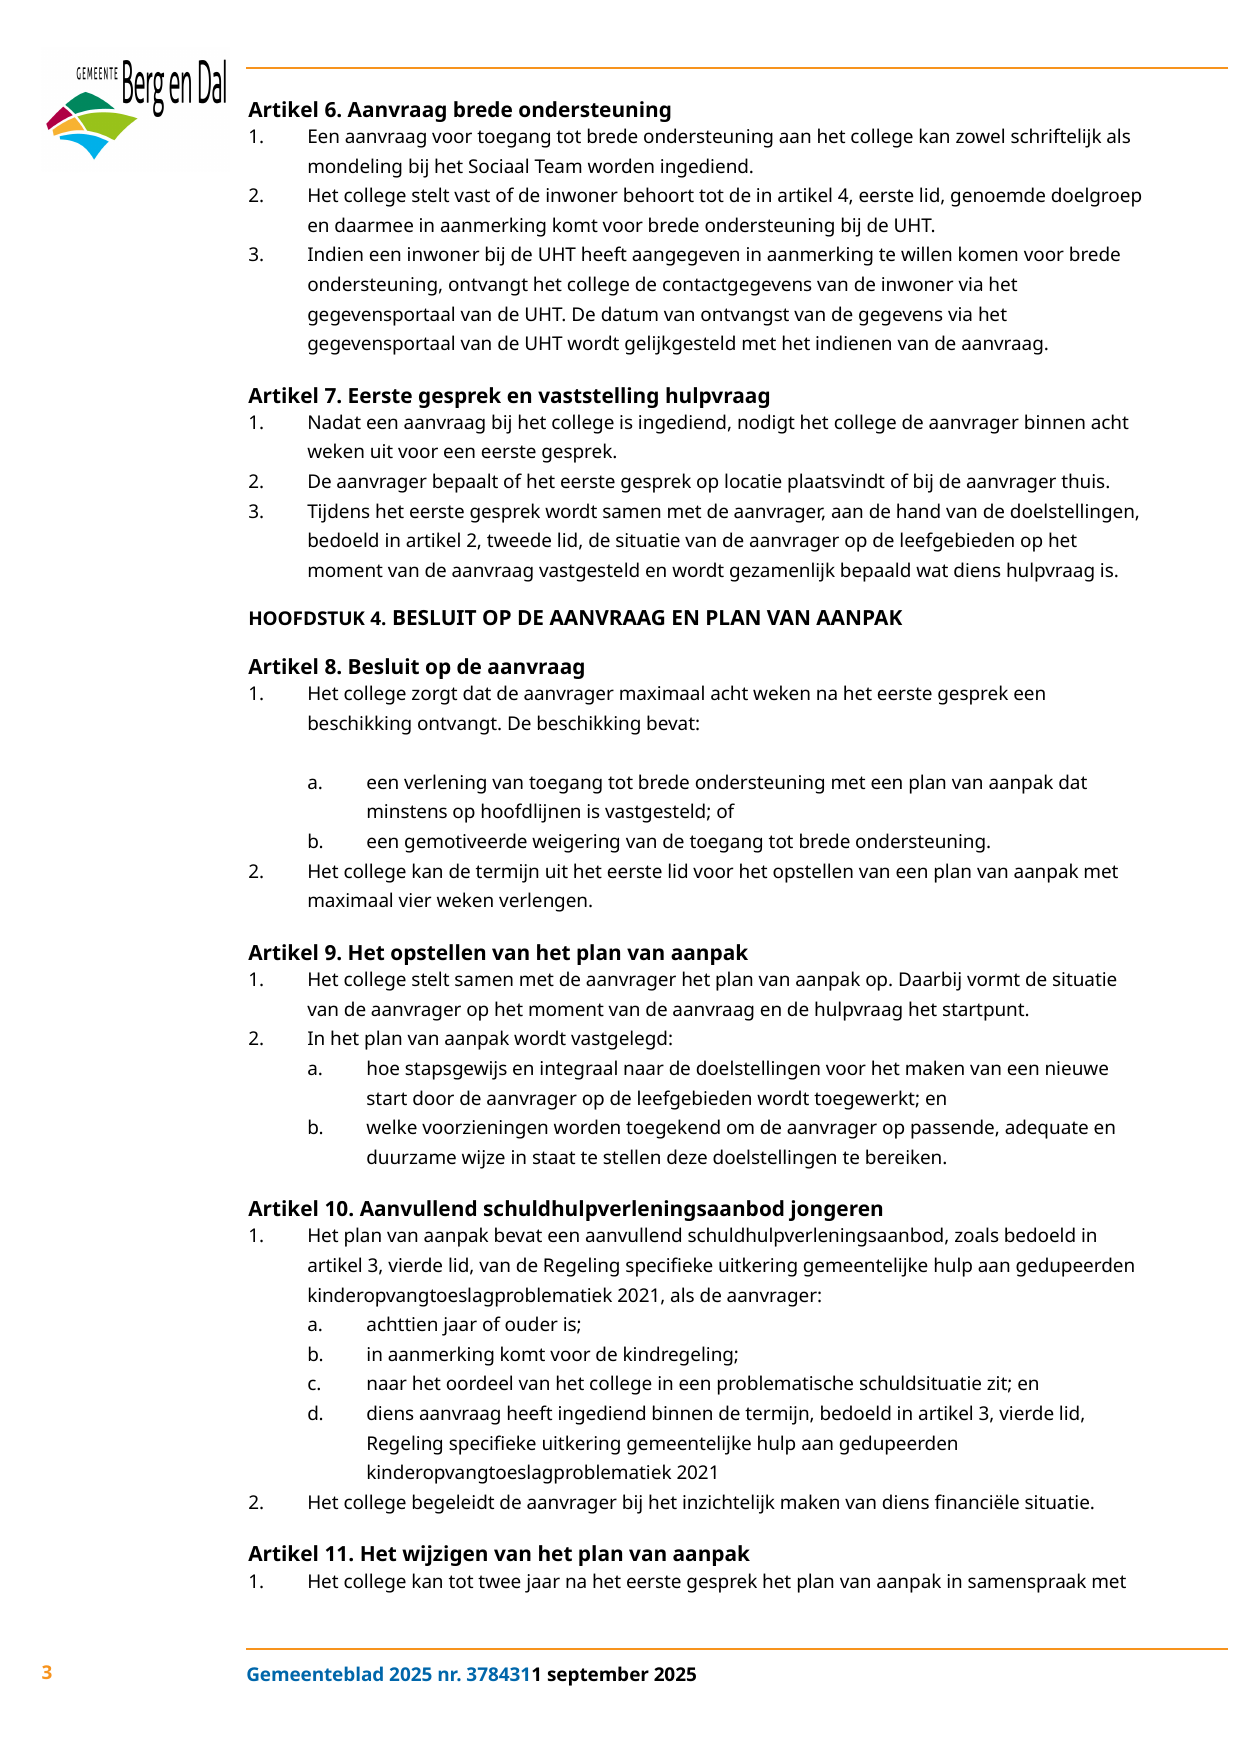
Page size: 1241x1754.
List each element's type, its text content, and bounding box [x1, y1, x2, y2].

list Het college stelt vast of de inwoner behoort tot de in artikel 4, eerste lid, genoemde doelgroep en daarmee in aanmerking komt voor brede ondersteuning bij de UHT. [248, 182, 1152, 238]
list een gemotiveerde weigering van de toegang tot brede ondersteuning. [307, 828, 1152, 854]
list naar het oordeel van het college in een problematische schuldsituatie zit; en [307, 1371, 1152, 1396]
list Het college kan tot twee jaar na het eerste gesprek het plan van aanpak in samenspraak met [248, 1568, 1152, 1593]
list een verlening van toegang tot brede ondersteuning met een plan van aanpak dat minstens op hoofdlijnen is vastgesteld; of [307, 769, 1152, 824]
list welke voorzieningen worden toegekend om de aanvrager op passende, adequate en duurzame wijze in staat te stellen deze doelstellingen te bereiken. [307, 1114, 1152, 1169]
list Tijdens het eerste gesprek wordt samen met de aanvrager, aan de hand van de doelstellingen, bedoeld in artikel 2, tweede lid, de situatie van de aanvrager op de leefgebieden op het moment van de aanvraag vastgesteld en wordt gezamenlijk bepaald wat diens hulpvraag is. [248, 498, 1152, 583]
text Artikel 8. Besluit op de aanvraag [248, 652, 1152, 680]
list in aanmerking komt voor de kindregeling; [307, 1341, 1152, 1367]
list Het college stelt samen met de aanvrager het plan van aanpak op. Daarbij vormt de situatie van de aanvrager op het moment van de aanvraag en de hulpvraag het startpunt. [248, 966, 1152, 1022]
text HOOFDSTUK 4. BESLUIT OP DE AANVRAAG EN PLAN VAN AANPAK [248, 603, 1152, 631]
text Artikel 11. Het wijzigen van het plan van aanpak [248, 1539, 1152, 1568]
list Het college begeleidt de aanvrager bij het inzichtelijk maken van diens financiële situatie. [248, 1489, 1152, 1515]
list hoe stapsgewijs en integraal naar de doelstellingen voor het maken van een nieuwe start door de aanvrager op de leefgebieden wordt toegewerkt; en [307, 1055, 1152, 1110]
list Een aanvraag voor toegang tot brede ondersteuning aan het college kan zowel schriftelijk als mondeling bij het Sociaal Team worden ingediend. [248, 123, 1152, 178]
list diens aanvraag heeft ingediend binnen de termijn, bedoeld in artikel 3, vierde lid, Regeling specifieke uitkering gemeentelijke hulp aan gedupeerden kinderopvangtoeslagproblematiek 2021 [307, 1400, 1152, 1485]
list Het college zorgt dat de aanvrager maximaal acht weken na het eerste gesprek een beschikking ontvangt. De beschikking bevat: [248, 680, 1152, 736]
text Artikel 7. Eerste gesprek en vaststelling hulpvraag [248, 381, 1152, 409]
list De aanvrager bepaalt of het eerste gesprek op locatie plaatsvindt of bij de aanvrager thuis. [248, 468, 1152, 494]
picture [41, 47, 231, 172]
list Nadat een aanvraag bij het college is ingediend, nodigt het college de aanvrager binnen acht weken uit voor een eerste gesprek. [248, 409, 1152, 464]
text Artikel 6. Aanvraag brede ondersteuning [248, 95, 1152, 123]
list In het plan van aanpak wordt vastgelegd: [248, 1026, 1152, 1051]
text Artikel 10. Aanvullend schuldhulpverleningsaanbod jongeren [248, 1194, 1152, 1223]
text Artikel 9. Het opstellen van het plan van aanpak [248, 938, 1152, 966]
list achttien jaar of ouder is; [307, 1311, 1152, 1337]
list Indien een inwoner bij de UHT heeft aangegeven in aanmerking te willen komen voor brede ondersteuning, ontvangt het college de contactgegevens van de inwoner via het gegevensportaal van de UHT. De datum van ontvangst van de gegevens via het gegevensportaal van de UHT wordt gelijkgesteld met het indienen van de aanvraag. [248, 242, 1152, 356]
list Het college kan de termijn uit het eerste lid voor het opstellen van een plan van aanpak met maximaal vier weken verlengen. [248, 858, 1152, 913]
list Het plan van aanpak bevat een aanvullend schuldhulpverleningsaanbod, zoals bedoeld in artikel 3, vierde lid, van de Regeling specifieke uitkering gemeentelijke hulp aan gedupeerden kinderopvangtoeslagproblematiek 2021, als de aanvrager: [248, 1223, 1152, 1308]
